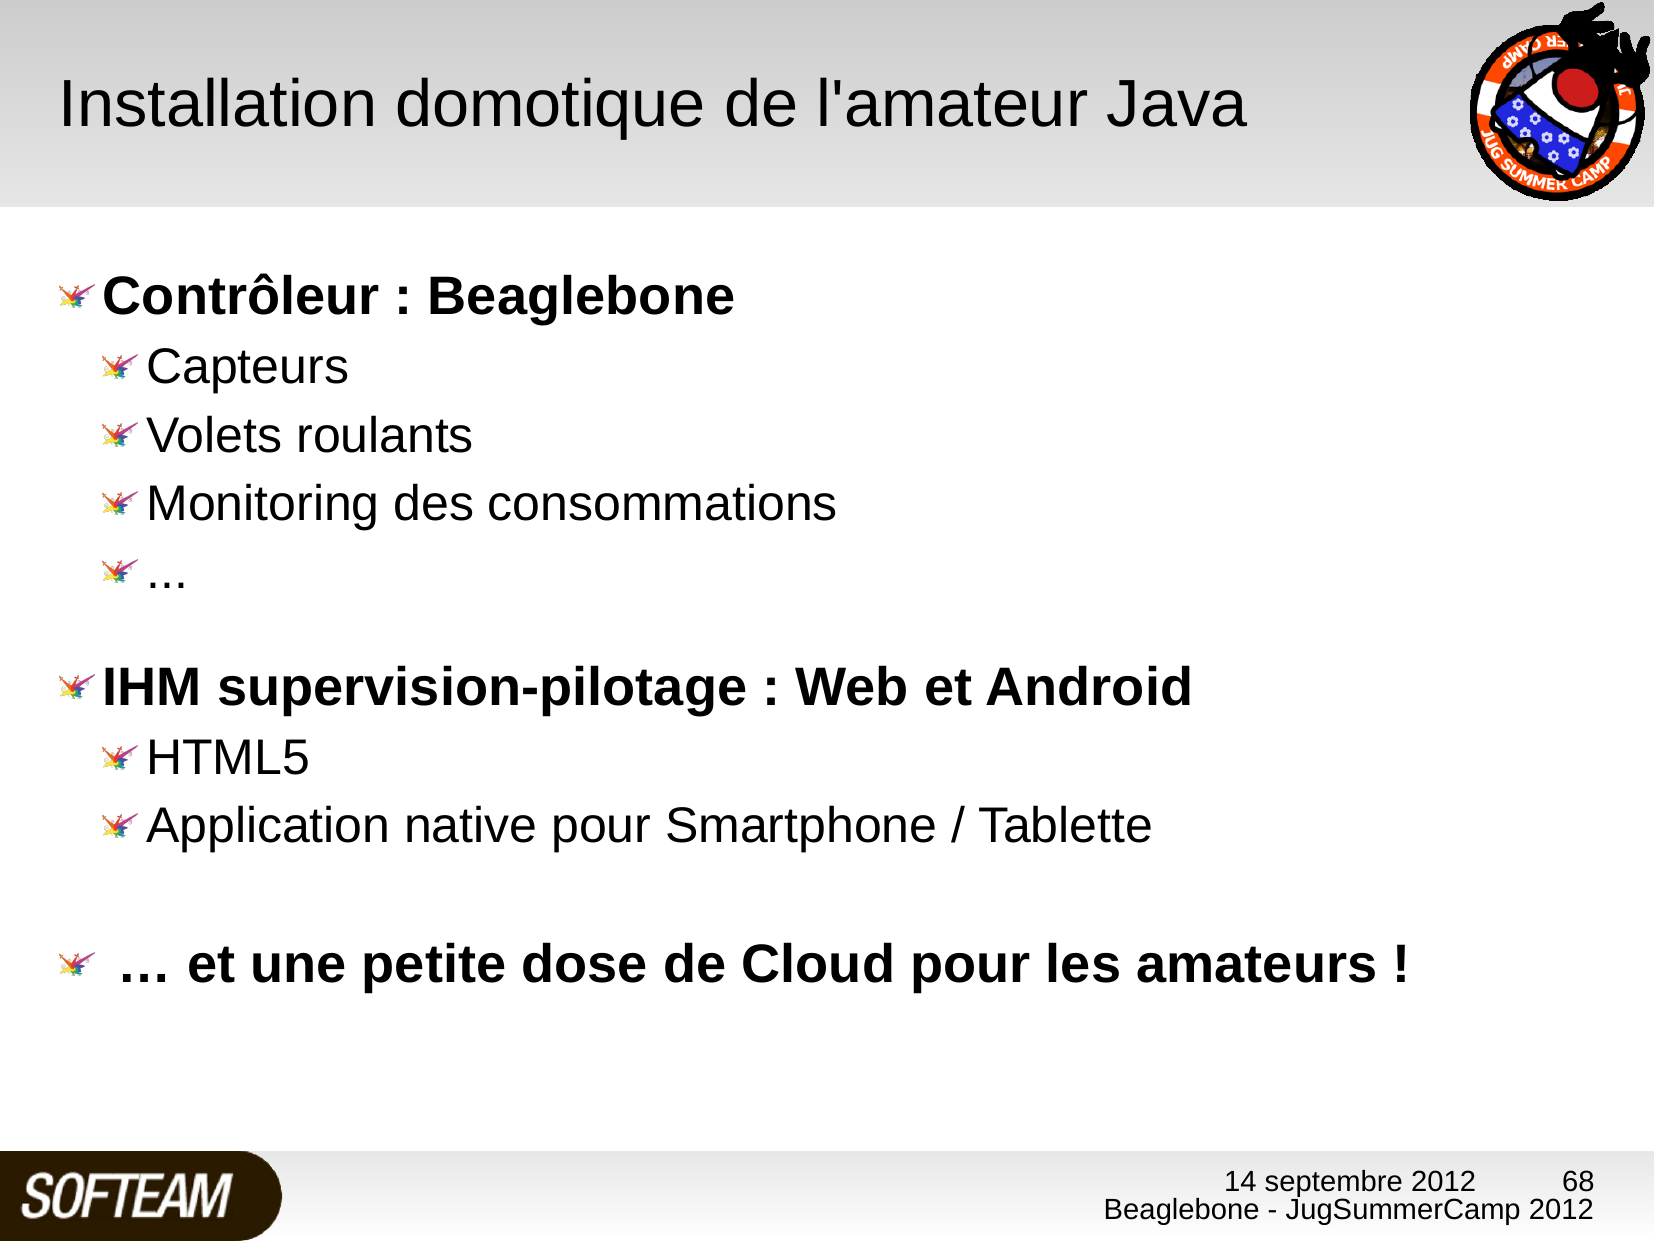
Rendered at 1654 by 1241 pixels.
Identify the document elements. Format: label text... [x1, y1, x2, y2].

list Contrôleur : Beaglebone Capteurs Volets roulants Monitoring des consommations ... IHM supervision-pilotage : Web et Android HTML5 Application native pour Smartphone / Tablette … et une petite dose de Cloud pour les amateurs ! [59, 265, 1595, 1123]
picture [1465, 0, 1654, 207]
title Installation domotique de l'amateur Java [59, 29, 1359, 178]
picture [0, 1151, 286, 1241]
